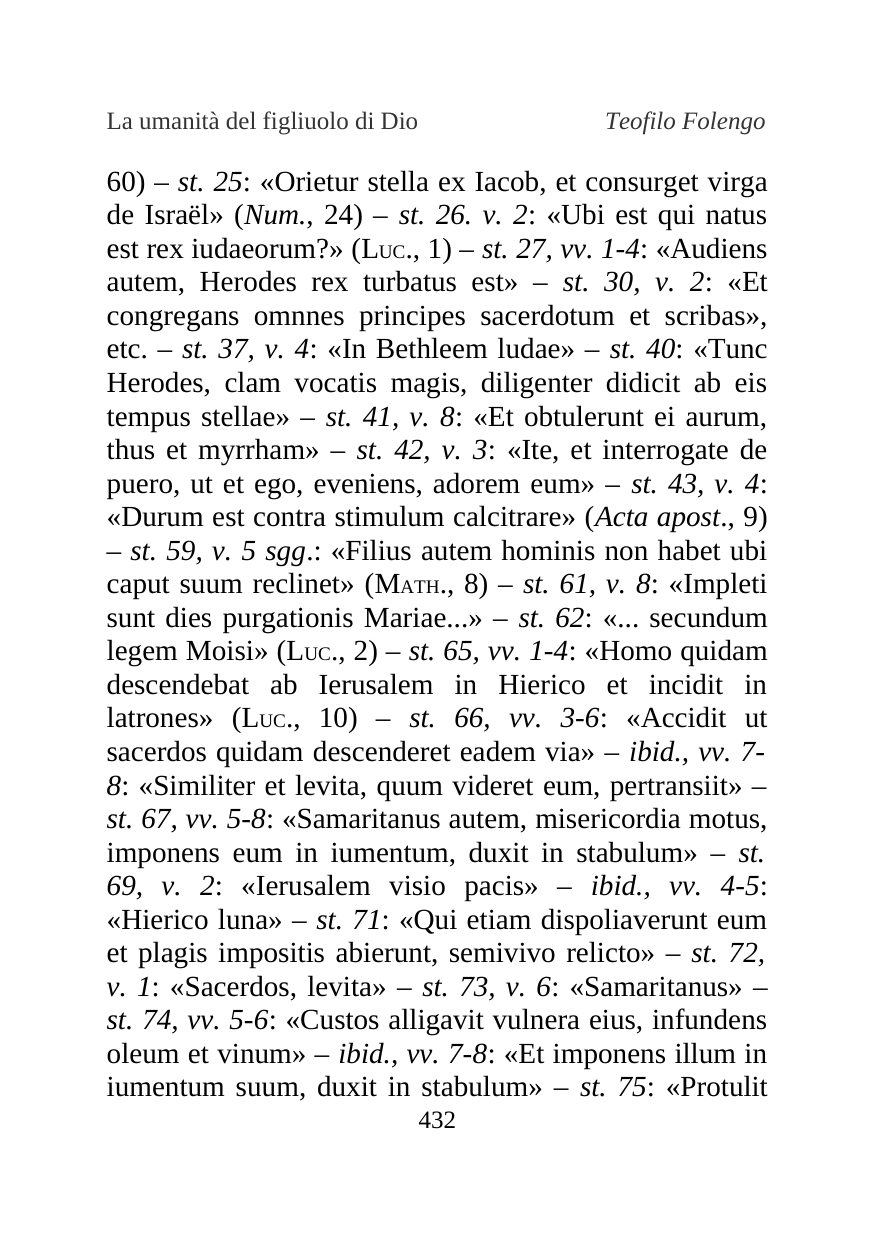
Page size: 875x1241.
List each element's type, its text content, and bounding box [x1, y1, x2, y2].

text 60) – st. 25: «Orietur stella ex Iacob, et consurget virga de Israël» (Num., 24) – st. 26. v. 2: «Ubi est qui natus est rex iudaeorum?» (Luc., 1) – st. 27, vv. 1-4: «Audiens autem, Herodes rex turbatus est» – st. 30, v. 2: «Et congregans omnnes principes sacerdotum et scribas», etc. – st. 37, v. 4: «In Bethleem ludae» – st. 40: «Tunc Herodes, clam vocatis magis, diligenter didicit ab eis tempus stellae» – st. 41, v. 8: «Et obtulerunt ei aurum, thus et myrrham» – st. 42, v. 3: «Ite, et interrogate de puero, ut et ego, eveniens, adorem eum» – st. 43, v. 4: «Durum est contra stimulum calcitrare» (Acta apost., 9) – st. 59, v. 5 sgg.: «Filius autem hominis non habet ubi caput suum reclinet» (Math., 8) – st. 61, v. 8: «Impleti sunt dies purgationis Mariae...» – st. 62: «... secundum legem Moisi» (Luc., 2) – st. 65, vv. 1-4: «Homo quidam descendebat ab Ierusalem in Hierico et incidit in latrones» (Luc., 10) – st. 66, vv. 3-6: «Accidit ut sacerdos quidam descenderet eadem via» – ibid., vv. 7-8: «Similiter et levita, quum videret eum, pertransiit» – st. 67, vv. 5-8: «Samaritanus autem, misericordia motus, imponens eum in iumentum, duxit in stabulum» – st. 69, v. 2: «Ierusalem visio pacis» – ibid., vv. 4-5: «Hierico luna» – st. 71: «Qui etiam dispoliaverunt eum et plagis impositis abierunt, semivivo relicto» – st. 72, v. 1: «Sacerdos, levita» – st. 73, v. 6: «Samaritanus» – st. 74, vv. 5-6: «Custos alligavit vulnera eius, infundens oleum et vinum» – ibid., vv. 7-8: «Et imponens illum in iumentum suum, duxit in stabulum» – st. 75: «Protulit [106, 164, 768, 1103]
